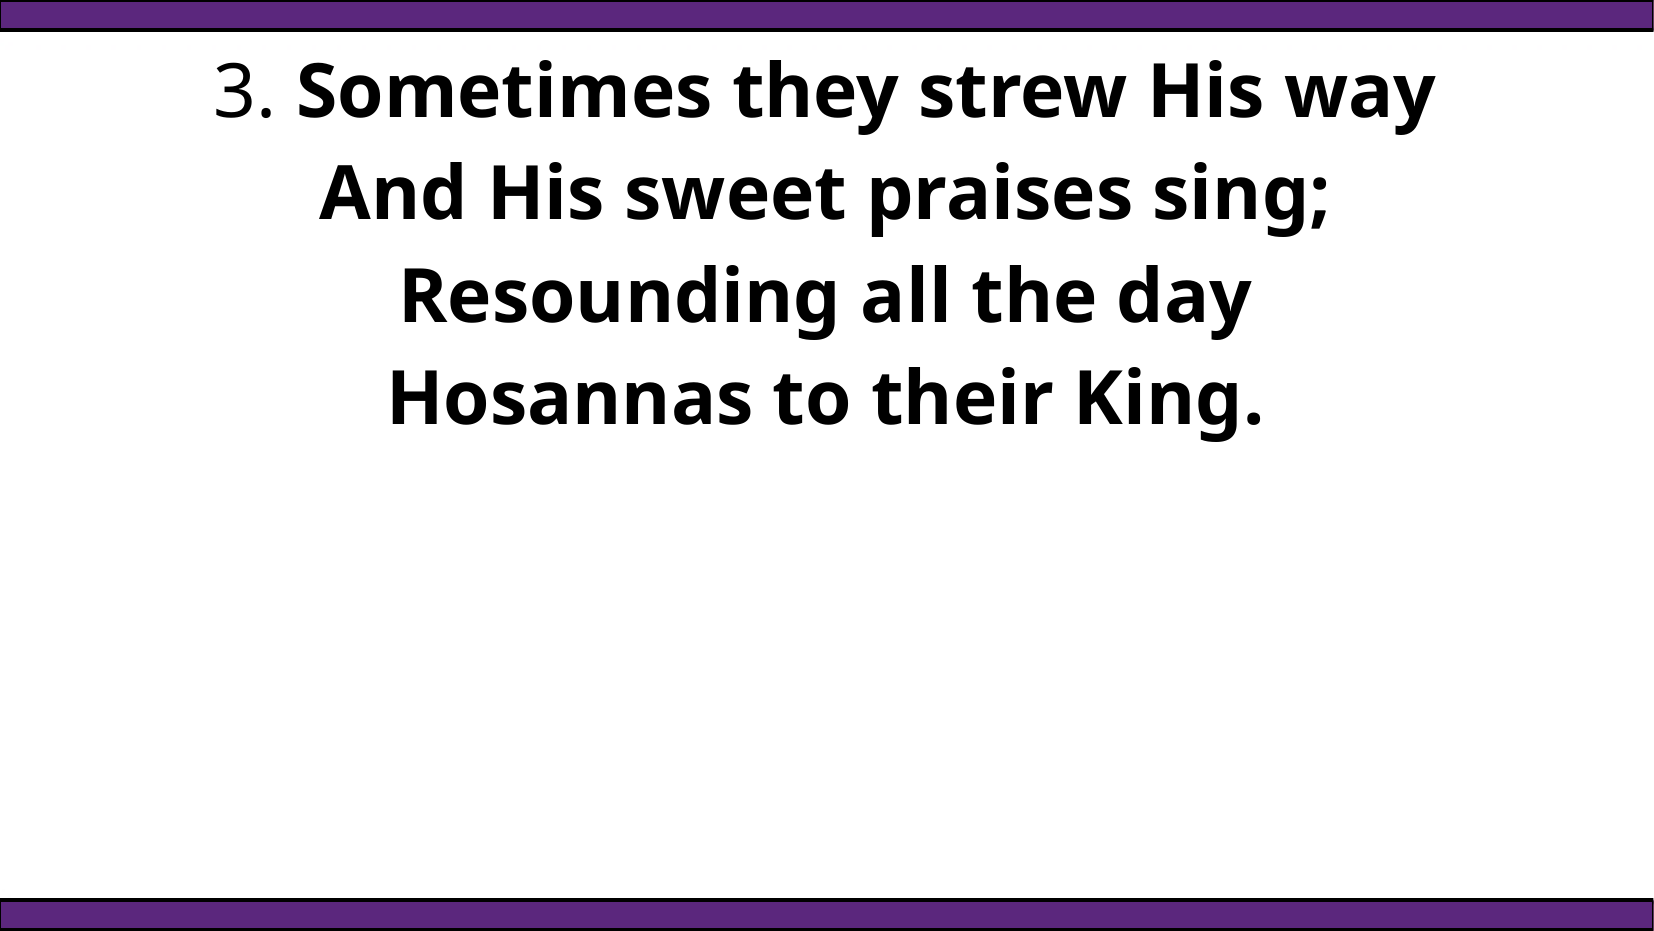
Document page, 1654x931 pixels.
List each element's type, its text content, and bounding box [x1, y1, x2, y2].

text_box 3. Sometimes they strew His way And His sweet praises sing; Resounding all the day Hosannas to their King. [45, 30, 1607, 445]
text_box [0, 900, 1654, 931]
picture [0, 31, 1654, 900]
text_box [105, 255, 1531, 348]
text_box [0, 0, 1654, 31]
